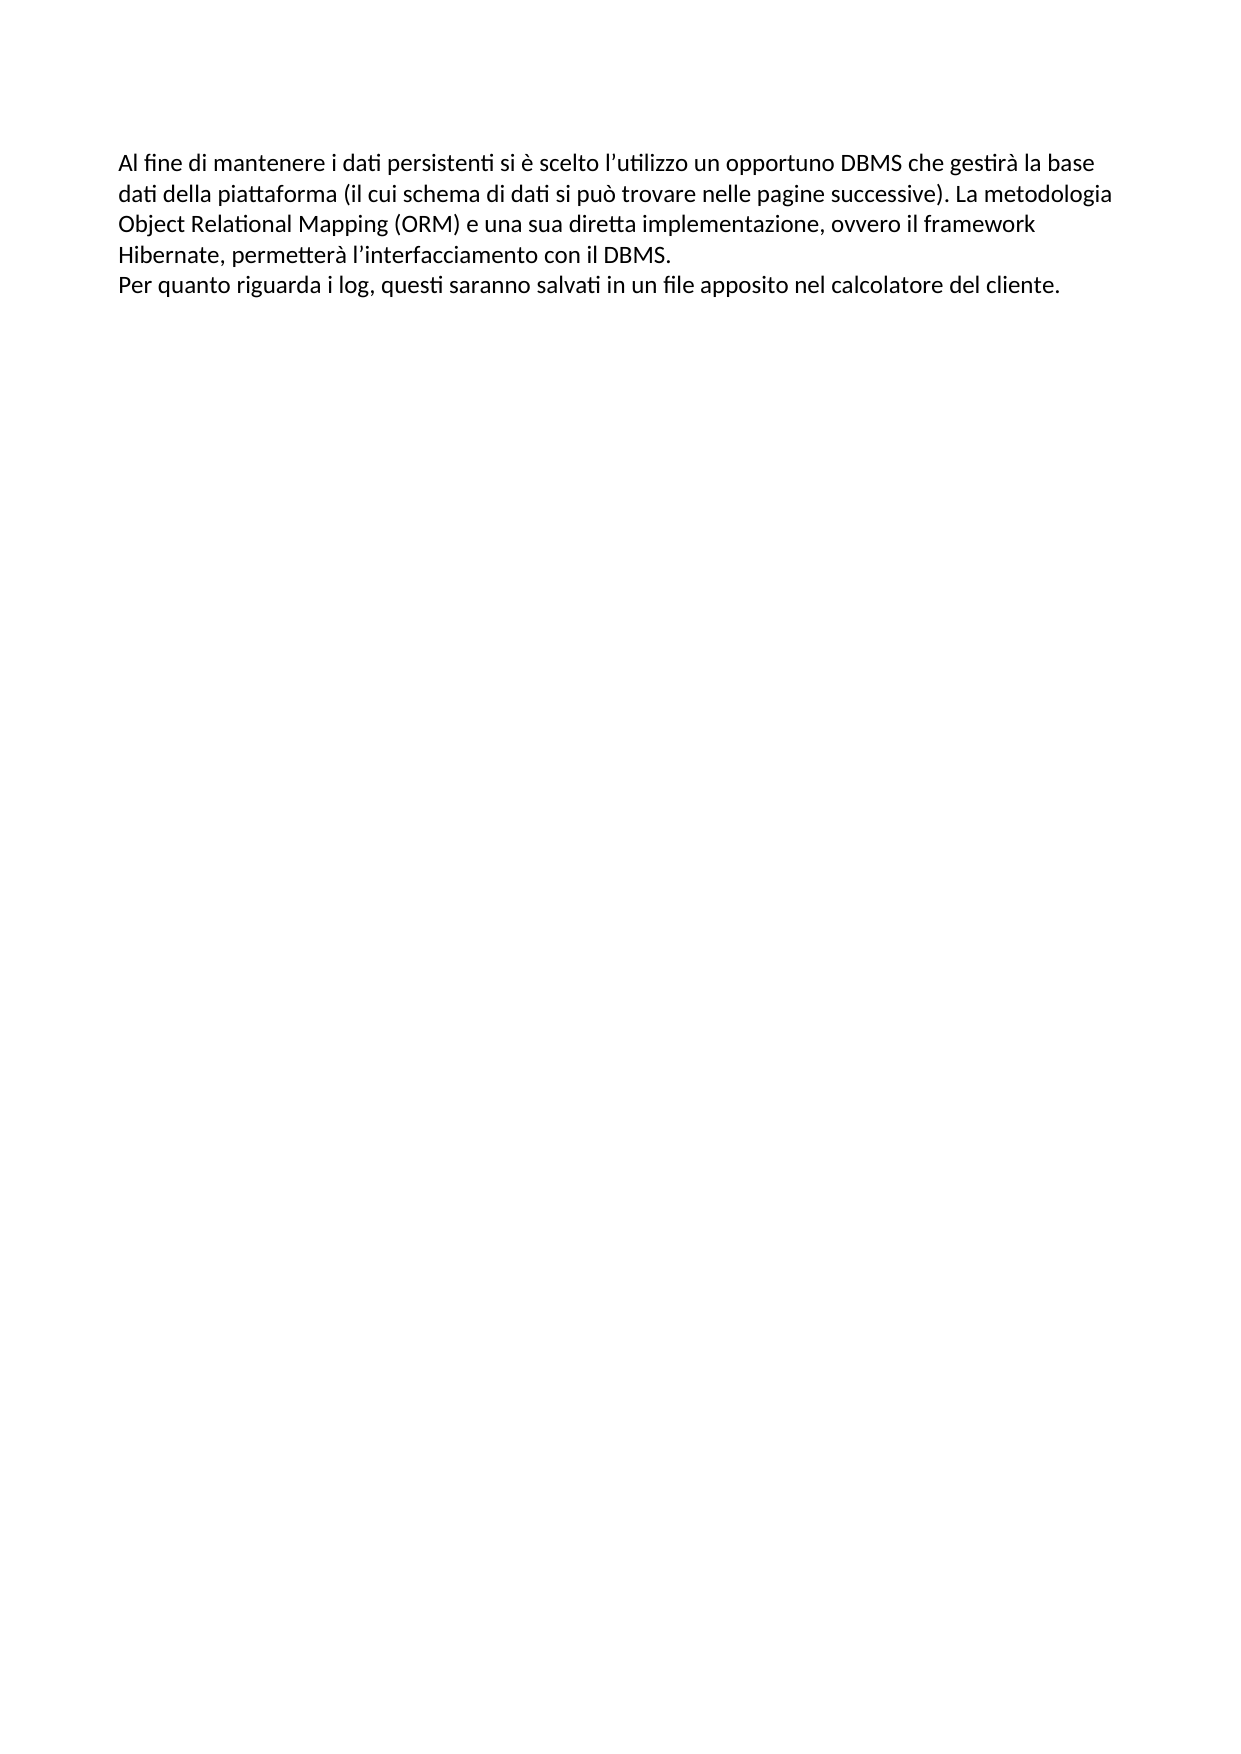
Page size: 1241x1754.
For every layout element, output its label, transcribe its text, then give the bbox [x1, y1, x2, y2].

text Al fine di mantenere i dati persistenti si è scelto l’utilizzo un opportuno DBMS che gestirà la base dati della piattaforma (il cui schema di dati si può trovare nelle pagine successive). La metodologia Object Relational Mapping (ORM) e una sua diretta implementazione, ovvero il framework Hibernate, permetterà l’interfacciamento con il DBMS. [118, 148, 1122, 270]
text Per quanto riguarda i log, questi saranno salvati in un file apposito nel calcolatore del cliente. [118, 270, 1122, 300]
